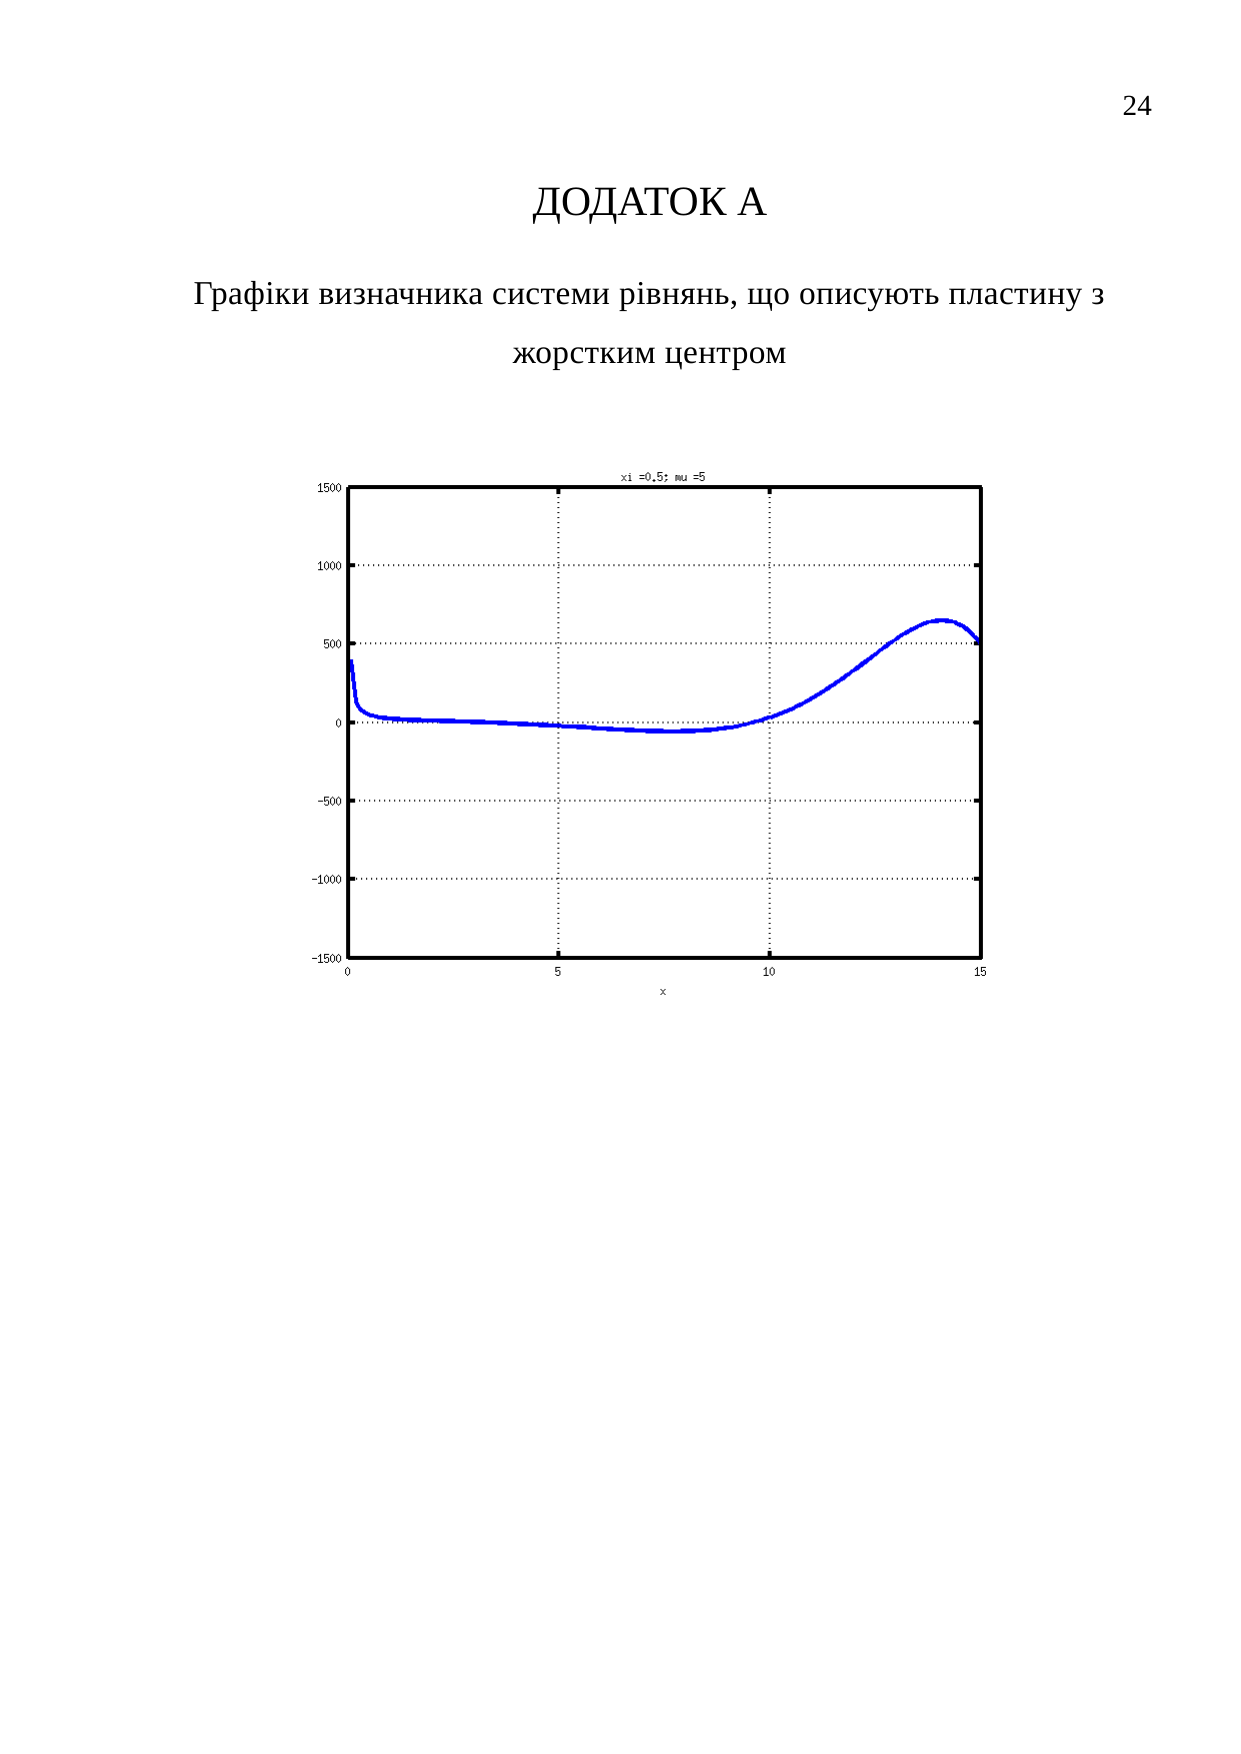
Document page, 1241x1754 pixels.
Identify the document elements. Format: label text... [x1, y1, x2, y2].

subtitle Додаток А [148, 176, 1152, 224]
picture [242, 445, 1058, 1021]
text Графіки визначника системи рівнянь, що описують пластину з жорстким центром [148, 273, 1152, 371]
